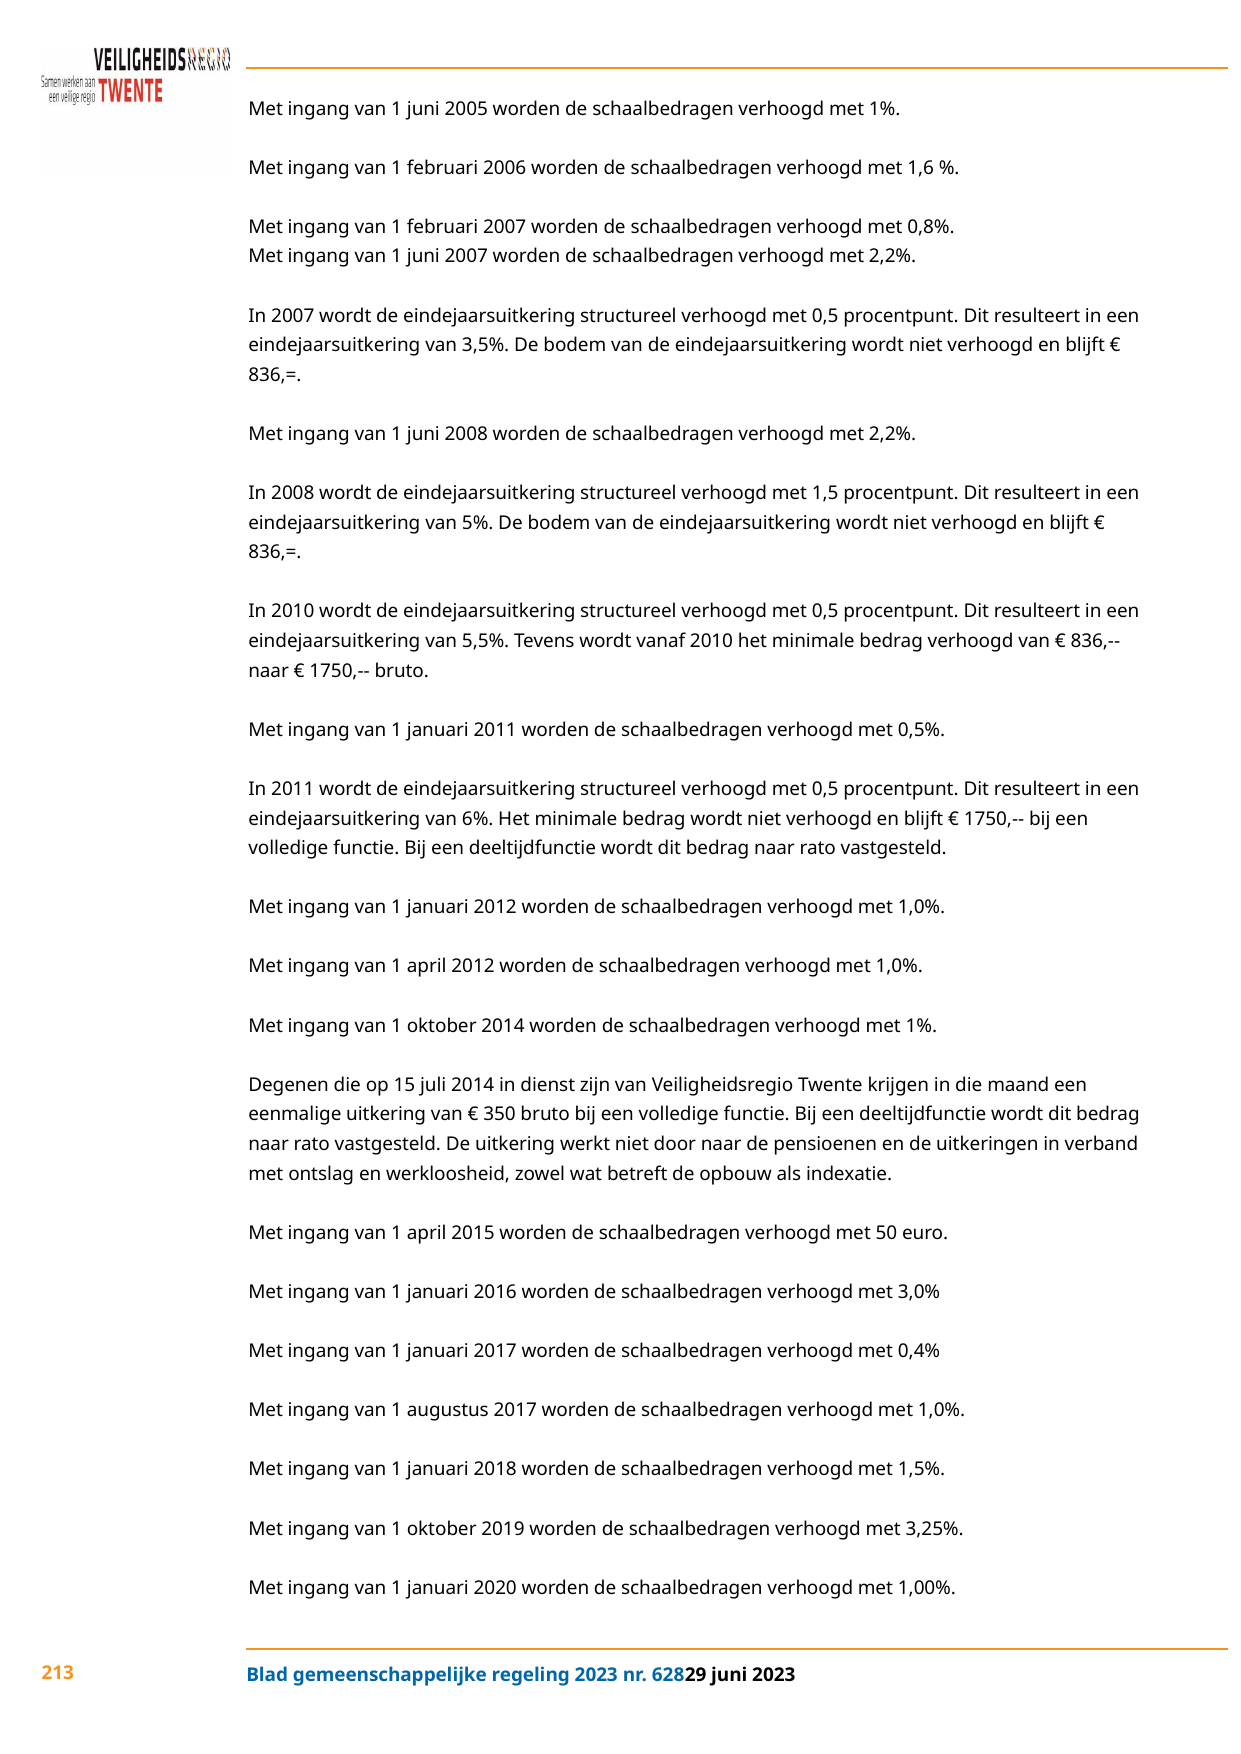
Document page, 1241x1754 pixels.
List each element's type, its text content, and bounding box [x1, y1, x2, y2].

text In 2010 wordt de eindejaarsuitkering structureel verhoogd met 0,5 procentpunt. Dit resulteert in een eindejaarsuitkering van 5,5%. Tevens wordt vanaf 2010 het minimale bedrag verhoogd van € 836,-- naar € 1750,-- bruto. [248, 598, 1152, 683]
text In 2008 wordt de eindejaarsuitkering structureel verhoogd met 1,5 procentpunt. Dit resulteert in een eindejaarsuitkering van 5%. De bodem van de eindejaarsuitkering wordt niet verhoogd en blijft € 836,=. [248, 479, 1152, 564]
text Met ingang van 1 januari 2020 worden de schaalbedragen verhoogd met 1,00%. [248, 1574, 1152, 1600]
text Met ingang van 1 januari 2018 worden de schaalbedragen verhoogd met 1,5%. [248, 1456, 1152, 1481]
text Met ingang van 1 april 2015 worden de schaalbedragen verhoogd met 50 euro. [248, 1219, 1152, 1245]
picture [41, 47, 231, 172]
text Degenen die op 15 juli 2014 in dienst zijn van Veiligheidsregio Twente krijgen in die maand een eenmalige uitkering van € 350 bruto bij een volledige functie. Bij een deeltijdfunctie wordt dit bedrag naar rato vastgesteld. De uitkering werkt niet door naar de pensioenen en de uitkeringen in verband met ontslag en werkloosheid, zowel wat betreft de opbouw als indexatie. [248, 1071, 1152, 1186]
text Met ingang van 1 augustus 2017 worden de schaalbedragen verhoogd met 1,0%. [248, 1396, 1152, 1422]
text Met ingang van 1 oktober 2019 worden de schaalbedragen verhoogd met 3,25%. [248, 1515, 1152, 1541]
text Met ingang van 1 juni 2005 worden de schaalbedragen verhoogd met 1%. [248, 95, 1152, 121]
text Met ingang van 1 februari 2006 worden de schaalbedragen verhoogd met 1,6 %. [248, 154, 1152, 180]
text Met ingang van 1 februari 2007 worden de schaalbedragen verhoogd met 0,8%. [248, 213, 1152, 239]
text Met ingang van 1 oktober 2014 worden de schaalbedragen verhoogd met 1%. [248, 1012, 1152, 1038]
text Met ingang van 1 juni 2007 worden de schaalbedragen verhoogd met 2,2%. [248, 243, 1152, 268]
text In 2011 wordt de eindejaarsuitkering structureel verhoogd met 0,5 procentpunt. Dit resulteert in een eindejaarsuitkering van 6%. Het minimale bedrag wordt niet verhoogd en blijft € 1750,-- bij een volledige functie. Bij een deeltijdfunctie wordt dit bedrag naar rato vastgesteld. [248, 775, 1152, 860]
text Met ingang van 1 januari 2011 worden de schaalbedragen verhoogd met 0,5%. [248, 716, 1152, 742]
text Met ingang van 1 januari 2012 worden de schaalbedragen verhoogd met 1,0%. [248, 893, 1152, 919]
text Met ingang van 1 juni 2008 worden de schaalbedragen verhoogd met 2,2%. [248, 420, 1152, 446]
text Met ingang van 1 januari 2017 worden de schaalbedragen verhoogd met 0,4% [248, 1337, 1152, 1363]
text In 2007 wordt de eindejaarsuitkering structureel verhoogd met 0,5 procentpunt. Dit resulteert in een eindejaarsuitkering van 3,5%. De bodem van de eindejaarsuitkering wordt niet verhoogd en blijft € 836,=. [248, 302, 1152, 387]
text Met ingang van 1 januari 2016 worden de schaalbedragen verhoogd met 3,0% [248, 1278, 1152, 1304]
text Met ingang van 1 april 2012 worden de schaalbedragen verhoogd met 1,0%. [248, 953, 1152, 978]
